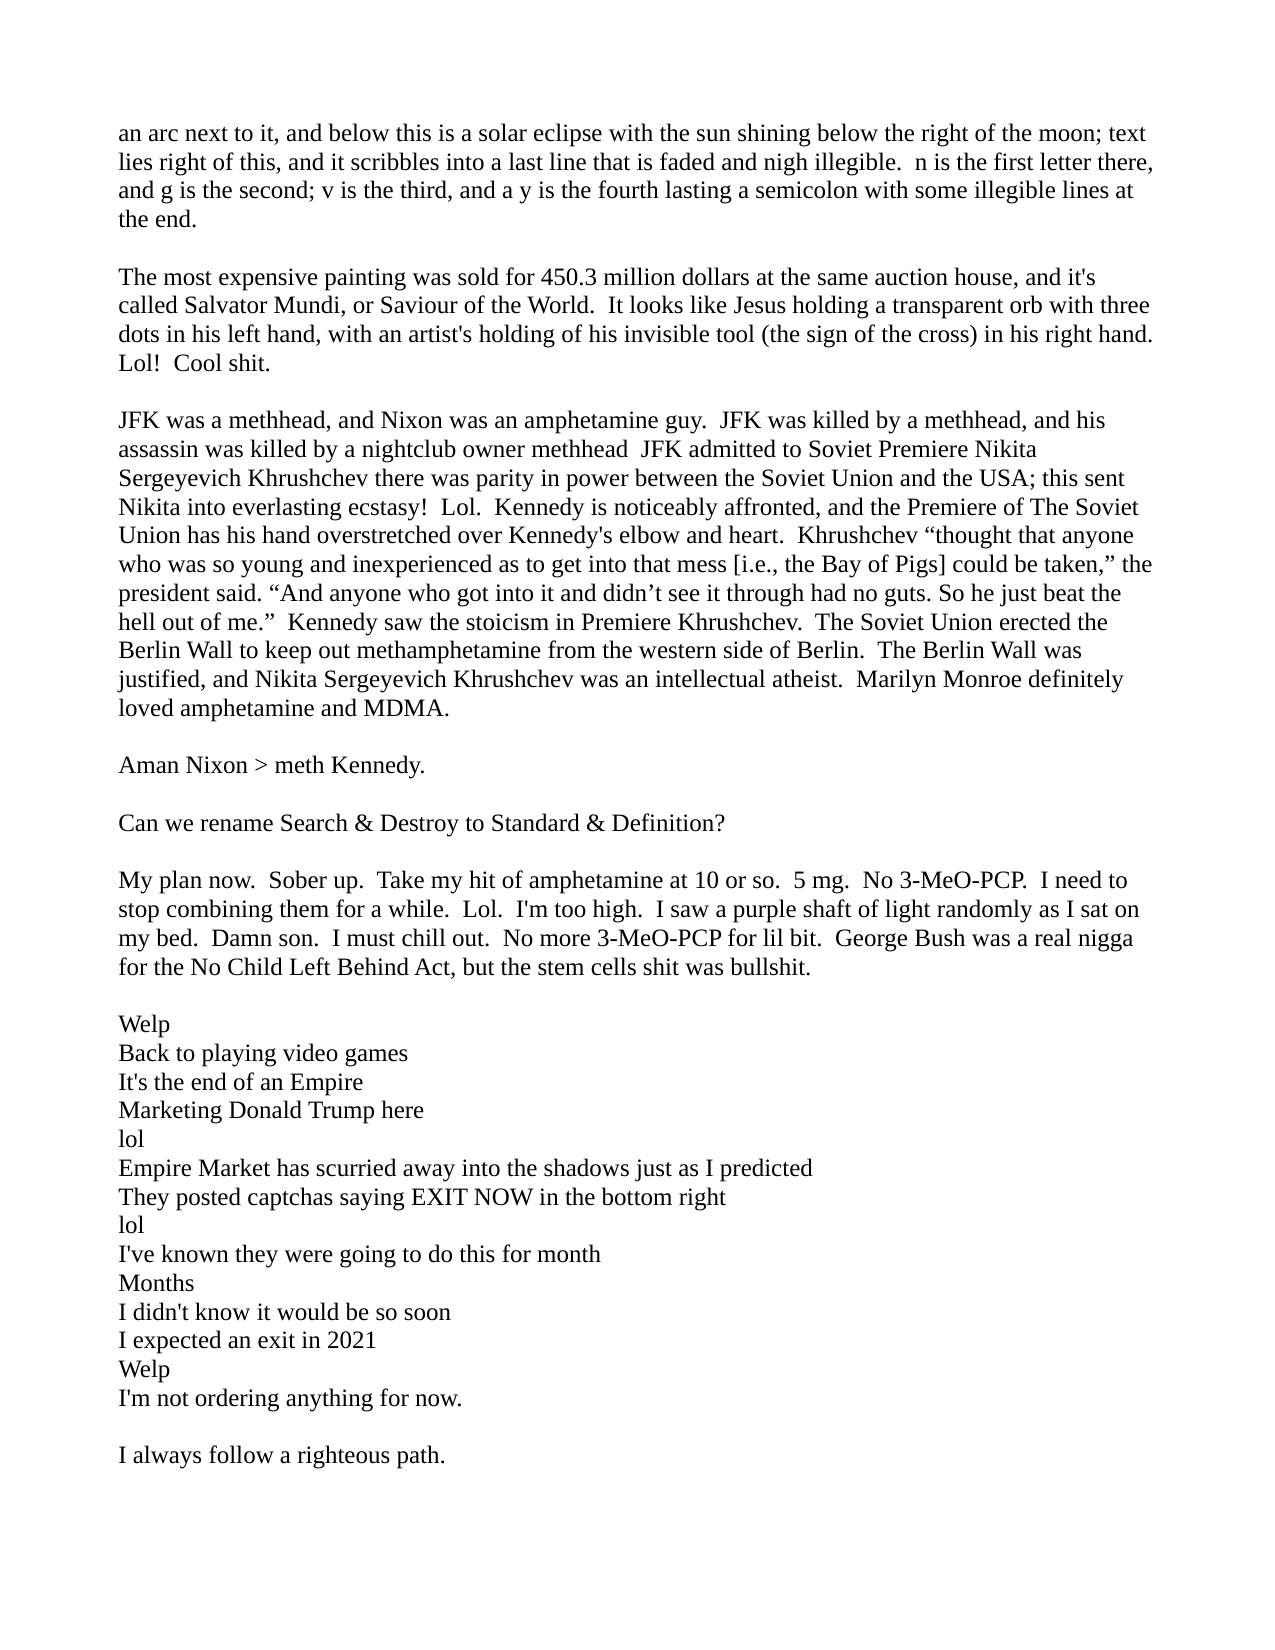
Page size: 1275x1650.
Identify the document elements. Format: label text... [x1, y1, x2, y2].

text I always follow a righteous path. [118, 1441, 1157, 1469]
text I'm not ordering anything for now. [118, 1383, 1157, 1412]
text I expected an exit in 2021 [118, 1326, 1157, 1354]
text lol [118, 1124, 1157, 1153]
text Months [118, 1268, 1157, 1297]
text Back to playing video games [118, 1038, 1157, 1067]
text Aman Nixon > meth Kennedy. [118, 751, 1157, 779]
text Can we rename Search & Destroy to Standard & Definition? [118, 808, 1157, 837]
text I didn't know it would be so soon [118, 1297, 1157, 1326]
text an arc next to it, and below this is a solar eclipse with the sun shining below the right of the moon; text lies right of this, and it scribbles into a last line that is faded and nigh illegible. n is the first letter there, and g is the second; v is the third, and a y is the fourth lasting a semicolon with some illegible lines at the end. [118, 118, 1157, 233]
text They posted captchas saying EXIT NOW in the bottom right [118, 1182, 1157, 1211]
text I've known they were going to do this for month [118, 1239, 1157, 1268]
text Marketing Donald Trump here [118, 1096, 1157, 1124]
text Welp [118, 1009, 1157, 1038]
text lol [118, 1211, 1157, 1239]
text It's the end of an Empire [118, 1067, 1157, 1096]
text JFK was a methhead, and Nixon was an amphetamine guy. JFK was killed by a methhead, and his assassin was killed by a nightclub owner methhead JFK admitted to Soviet Premiere Nikita Sergeyevich Khrushchev there was parity in power between the Soviet Union and the USA; this sent Nikita into everlasting ecstasy! Lol. Kennedy is noticeably affronted, and the Premiere of The Soviet Union has his hand overstretched over Kennedy's elbow and heart. Khrushchev “thought that anyone who was so young and inexperienced as to get into that mess [i.e., the Bay of Pigs] could be taken,” the president said. “And anyone who got into it and didn’t see it through had no guts. So he just beat the hell out of me.” Kennedy saw the stoicism in Premiere Khrushchev. The Soviet Union erected the Berlin Wall to keep out methamphetamine from the western side of Berlin. The Berlin Wall was justified, and Nikita Sergeyevich Khrushchev was an intellectual atheist. Marilyn Monroe definitely loved amphetamine and MDMA. [118, 406, 1157, 722]
text The most expensive painting was sold for 450.3 million dollars at the same auction house, and it's called Salvator Mundi, or Saviour of the World. It looks like Jesus holding a transparent orb with three dots in his left hand, with an artist's holding of his invisible tool (the sign of the cross) in his right hand. Lol! Cool shit. [118, 262, 1157, 377]
text My plan now. Sober up. Take my hit of amphetamine at 10 or so. 5 mg. No 3-MeO-PCP. I need to stop combining them for a while. Lol. I'm too high. I saw a purple shaft of light randomly as I sat on my bed. Damn son. I must chill out. No more 3-MeO-PCP for lil bit. George Bush was a real nigga for the No Child Left Behind Act, but the stem cells shit was bullshit. [118, 866, 1157, 981]
text Welp [118, 1354, 1157, 1383]
text Empire Market has scurried away into the shadows just as I predicted [118, 1153, 1157, 1182]
